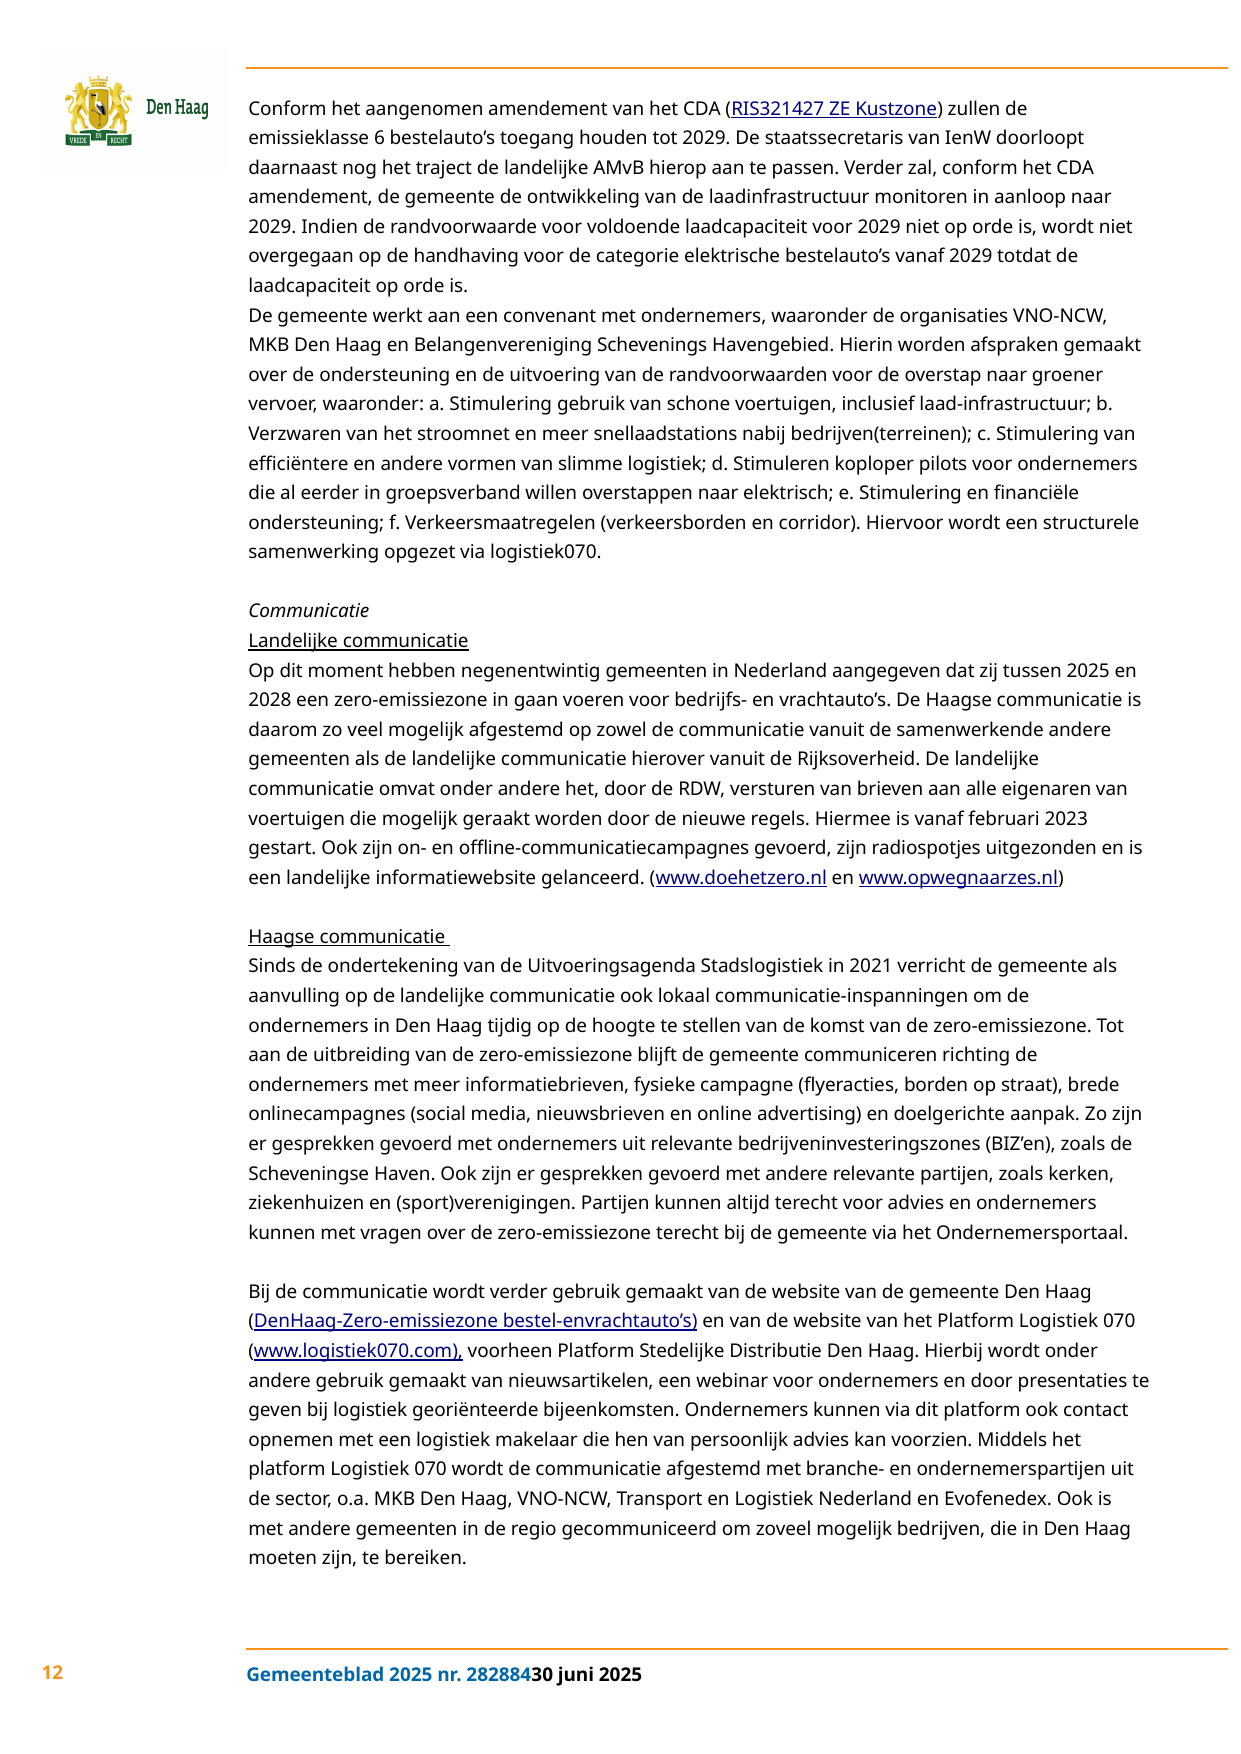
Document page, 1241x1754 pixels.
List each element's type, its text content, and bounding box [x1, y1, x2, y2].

text Op dit moment hebben negenentwintig gemeenten in Nederland aangegeven dat zij tussen 2025 en 2028 een zero-emissiezone in gaan voeren voor bedrijfs- en vrachtauto’s. De Haagse communicatie is daarom zo veel mogelijk afgestemd op zowel de communicatie vanuit de samenwerkende andere gemeenten als de landelijke communicatie hierover vanuit de Rijksoverheid. De landelijke communicatie omvat onder andere het, door de RDW, versturen van brieven aan alle eigenaren van voertuigen die mogelijk geraakt worden door de nieuwe regels. Hiermee is vanaf februari 2023 gestart. Ook zijn on- en offline-communicatiecampagnes gevoerd, zijn radiospotjes uitgezonden en is een landelijke informatiewebsite gelanceerd. (www.doehetzero.nl en www.opwegnaarzes.nl) [248, 657, 1152, 890]
picture [41, 47, 231, 172]
text Conform het aangenomen amendement van het CDA (RIS321427 ZE Kustzone) zullen de emissieklasse 6 bestelauto’s toegang houden tot 2029. De staatssecretaris van IenW doorloopt daarnaast nog het traject de landelijke AMvB hierop aan te passen. Verder zal, conform het CDA amendement, de gemeente de ontwikkeling van de laadinfrastructuur monitoren in aanloop naar 2029. Indien de randvoorwaarde voor voldoende laadcapaciteit voor 2029 niet op orde is, wordt niet overgegaan op de handhaving voor de categorie elektrische bestelauto’s vanaf 2029 totdat de laadcapaciteit op orde is. [248, 95, 1152, 298]
text Sinds de ondertekening van de Uitvoeringsagenda Stadslogistiek in 2021 verricht de gemeente als aanvulling op de landelijke communicatie ook lokaal communicatie-inspanningen om de ondernemers in Den Haag tijdig op de hoogte te stellen van de komst van de zero-emissiezone. Tot aan de uitbreiding van de zero-emissiezone blijft de gemeente communiceren richting de ondernemers met meer informatiebrieven, fysieke campagne (flyeracties, borden op straat), brede onlinecampagnes (social media, nieuwsbrieven en online advertising) en doelgerichte aanpak. Zo zijn er gesprekken gevoerd met ondernemers uit relevante bedrijveninvesteringszones (BIZ’en), zoals de Scheveningse Haven. Ook zijn er gesprekken gevoerd met andere relevante partijen, zoals kerken, ziekenhuizen en (sport)verenigingen. Partijen kunnen altijd terecht voor advies en ondernemers kunnen met vragen over de zero-emissiezone terecht bij de gemeente via het Ondernemersportaal. [248, 953, 1152, 1245]
text Bij de communicatie wordt verder gebruik gemaakt van de website van de gemeente Den Haag (DenHaag-Zero-emissiezone bestel-envrachtauto’s) en van de website van het Platform Logistiek 070 (www.logistiek070.com), voorheen Platform Stedelijke Distributie Den Haag. Hierbij wordt onder andere gebruik gemaakt van nieuwsartikelen, een webinar voor ondernemers en door presentaties te geven bij logistiek georiënteerde bijeenkomsten. Ondernemers kunnen via dit platform ook contact opnemen met een logistiek makelaar die hen van persoonlijk advies kan voorzien. Middels het platform Logistiek 070 wordt de communicatie afgestemd met branche- en ondernemerspartijen uit de sector, o.a. MKB Den Haag, VNO-NCW, Transport en Logistiek Nederland en Evofenedex. Ook is met andere gemeenten in de regio gecommuniceerd om zoveel mogelijk bedrijven, die in Den Haag moeten zijn, te bereiken. [248, 1278, 1152, 1570]
text De gemeente werkt aan een convenant met ondernemers, waaronder de organisaties VNO-NCW, MKB Den Haag en Belangenvereniging Schevenings Havengebied. Hierin worden afspraken gemaakt over de ondersteuning en de uitvoering van de randvoorwaarden voor de overstap naar groener vervoer, waaronder: a. Stimulering gebruik van schone voertuigen, inclusief laad-infrastructuur; b. Verzwaren van het stroomnet en meer snellaadstations nabij bedrijven(terreinen); c. Stimulering van efficiëntere en andere vormen van slimme logistiek; d. Stimuleren koploper pilots voor ondernemers die al eerder in groepsverband willen overstappen naar elektrisch; e. Stimulering en financiële ondersteuning; f. Verkeersmaatregelen (verkeersborden en corridor). Hiervoor wordt een structurele samenwerking opgezet via logistiek070. [248, 302, 1152, 564]
text Landelijke communicatie [248, 627, 1152, 653]
text Haagse communicatie [248, 923, 1152, 949]
text Communicatie [248, 598, 1152, 623]
